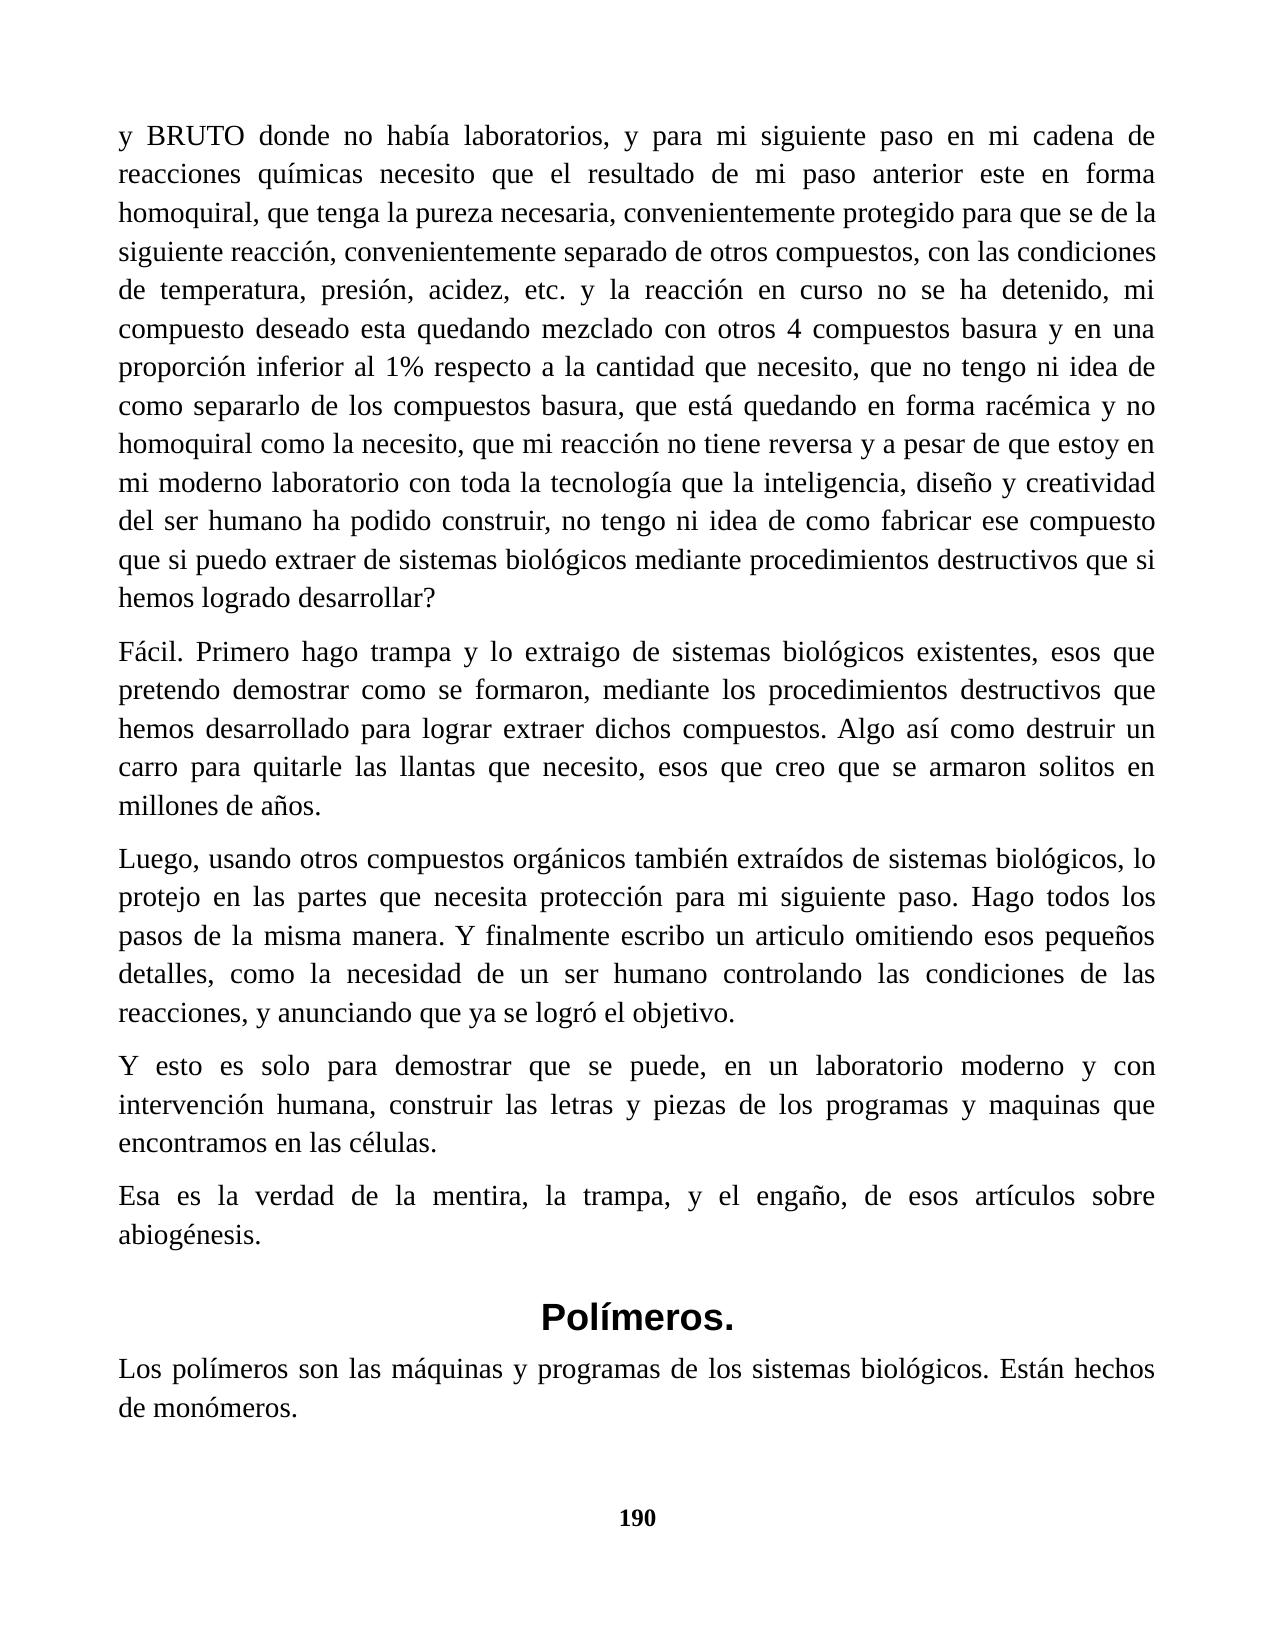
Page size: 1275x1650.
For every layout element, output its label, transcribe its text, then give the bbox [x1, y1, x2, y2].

text Los polímeros son las máquinas y programas de los sistemas biológicos. Están hechos de monómeros. [118, 1351, 1157, 1423]
text y BRUTO donde no había laboratorios, y para mi siguiente paso en mi cadena de reacciones químicas necesito que el resultado de mi paso anterior este en forma homoquiral, que tenga la pureza necesaria, convenientemente protegido para que se de la siguiente reacción, convenientemente separado de otros compuestos, con las condiciones de temperatura, presión, acidez, etc. y la reacción en curso no se ha detenido, mi compuesto deseado esta quedando mezclado con otros 4 compuestos basura y en una proporción inferior al 1% respecto a la cantidad que necesito, que no tengo ni idea de como separarlo de los compuestos basura, que está quedando en forma racémica y no homoquiral como la necesito, que mi reacción no tiene reversa y a pesar de que estoy en mi moderno laboratorio con toda la tecnología que la inteligencia, diseño y creatividad del ser humano ha podido construir, no tengo ni idea de como fabricar ese compuesto que si puedo extraer de sistemas biológicos mediante procedimientos destructivos que si hemos logrado desarrollar? [118, 118, 1157, 614]
text Y esto es solo para demostrar que se puede, en un laboratorio moderno y con intervención humana, construir las letras y piezas de los programas y maquinas que encontramos en las células. [118, 1048, 1157, 1159]
text Esa es la verdad de la mentira, la trampa, y el engaño, de esos artículos sobre abiogénesis. [118, 1178, 1157, 1251]
subtitle Polímeros. [118, 1295, 1157, 1339]
text Luego, usando otros compuestos orgánicos también extraídos de sistemas biológicos, lo protejo en las partes que necesita protección para mi siguiente paso. Hago todos los pasos de la misma manera. Y finalmente escribo un articulo omitiendo esos pequeños detalles, como la necesidad de un ser humano controlando las condiciones de las reacciones, y anunciando que ya se logró el objetivo. [118, 841, 1157, 1029]
text Fácil. Primero hago trampa y lo extraigo de sistemas biológicos existentes, esos que pretendo demostrar como se formaron, mediante los procedimientos destructivos que hemos desarrollado para lograr extraer dichos compuestos. Algo así como destruir un carro para quitarle las llantas que necesito, esos que creo que se armaron solitos en millones de años. [118, 634, 1157, 821]
